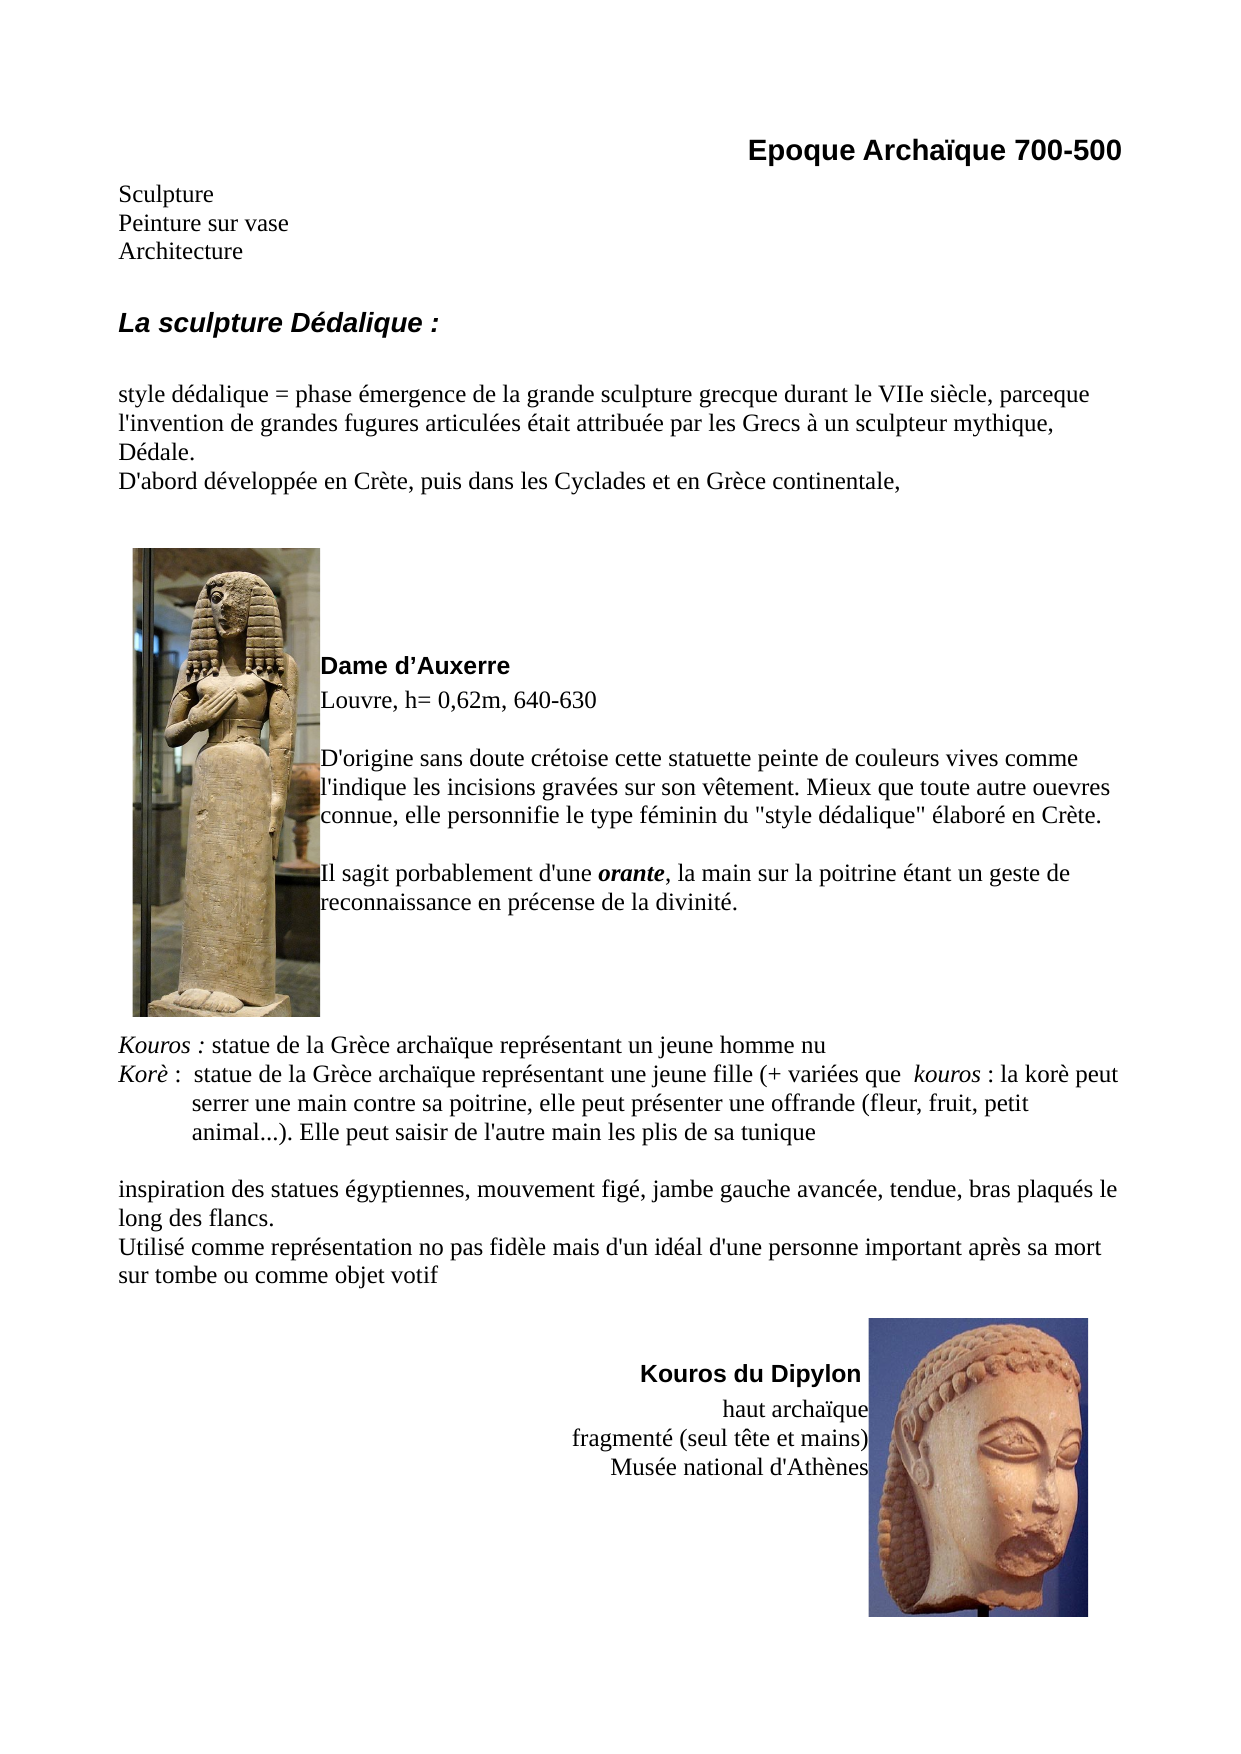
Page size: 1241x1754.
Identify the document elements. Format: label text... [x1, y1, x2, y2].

subtitle Kouros du Dipylon [118, 1359, 868, 1388]
text [1089, 1452, 1122, 1480]
text Kouros : statue de la Grèce archaïque représentant un jeune homme nu [118, 1031, 1122, 1059]
text style dédalique = phase émergence de la grande sculpture grecque durant le VIIe siècle, parceque l'invention de grandes fugures articulées était attribuée par les Grecs à un sculpteur mythique, Dédale. [118, 379, 1122, 466]
text Utilisé comme représentation no pas fidèle mais d'un idéal d'une personne important après sa mort sur tombe ou comme objet votif [118, 1232, 1122, 1289]
text Korè : statue de la Grèce archaïque représentant une jeune fille (+ variées que kouros : la korè peut serrer une main contre sa poitrine, elle peut présenter une offrande (fleur, fruit, petit animal...). Elle peut saisir de l'autre main les plis de sa tunique [118, 1059, 1122, 1146]
picture [868, 1318, 1089, 1617]
subtitle Epoque Archaïque 700-500 [118, 133, 1122, 166]
text haut archaïque [118, 1394, 868, 1423]
subtitle La sculpture Dédalique : [118, 306, 1122, 338]
text Architecture [118, 236, 1122, 265]
text Il sagit porbablement d'une orante, la main sur la poitrine étant un geste de reconnaissance en précense de la divinité. [321, 858, 1122, 916]
subtitle [118, 651, 132, 679]
text Musée national d'Athènes [118, 1452, 868, 1480]
text [1089, 1423, 1122, 1452]
picture [132, 548, 321, 1017]
text D'origine sans doute crétoise cette statuette peinte de couleurs vives comme l'indique les incisions gravées sur son vêtement. Mieux que toute autre ouevres connue, elle personnifie le type féminin du "style dédalique" élaboré en Crète. [321, 743, 1122, 829]
subtitle [1089, 1359, 1122, 1388]
text Louvre, h= 0,62m, 640-630 [321, 686, 1122, 714]
text Peinture sur vase [118, 208, 1122, 236]
text [1089, 1394, 1122, 1423]
text D'abord développée en Crète, puis dans les Cyclades et en Grèce continentale, [118, 466, 1122, 494]
text inspiration des statues égyptiennes, mouvement figé, jambe gauche avancée, tendue, bras plaqués le long des flancs. [118, 1174, 1122, 1232]
subtitle Dame d’Auxerre [321, 651, 1122, 679]
text Sculpture [118, 179, 1122, 208]
text fragmenté (seul tête et mains) [118, 1423, 868, 1452]
